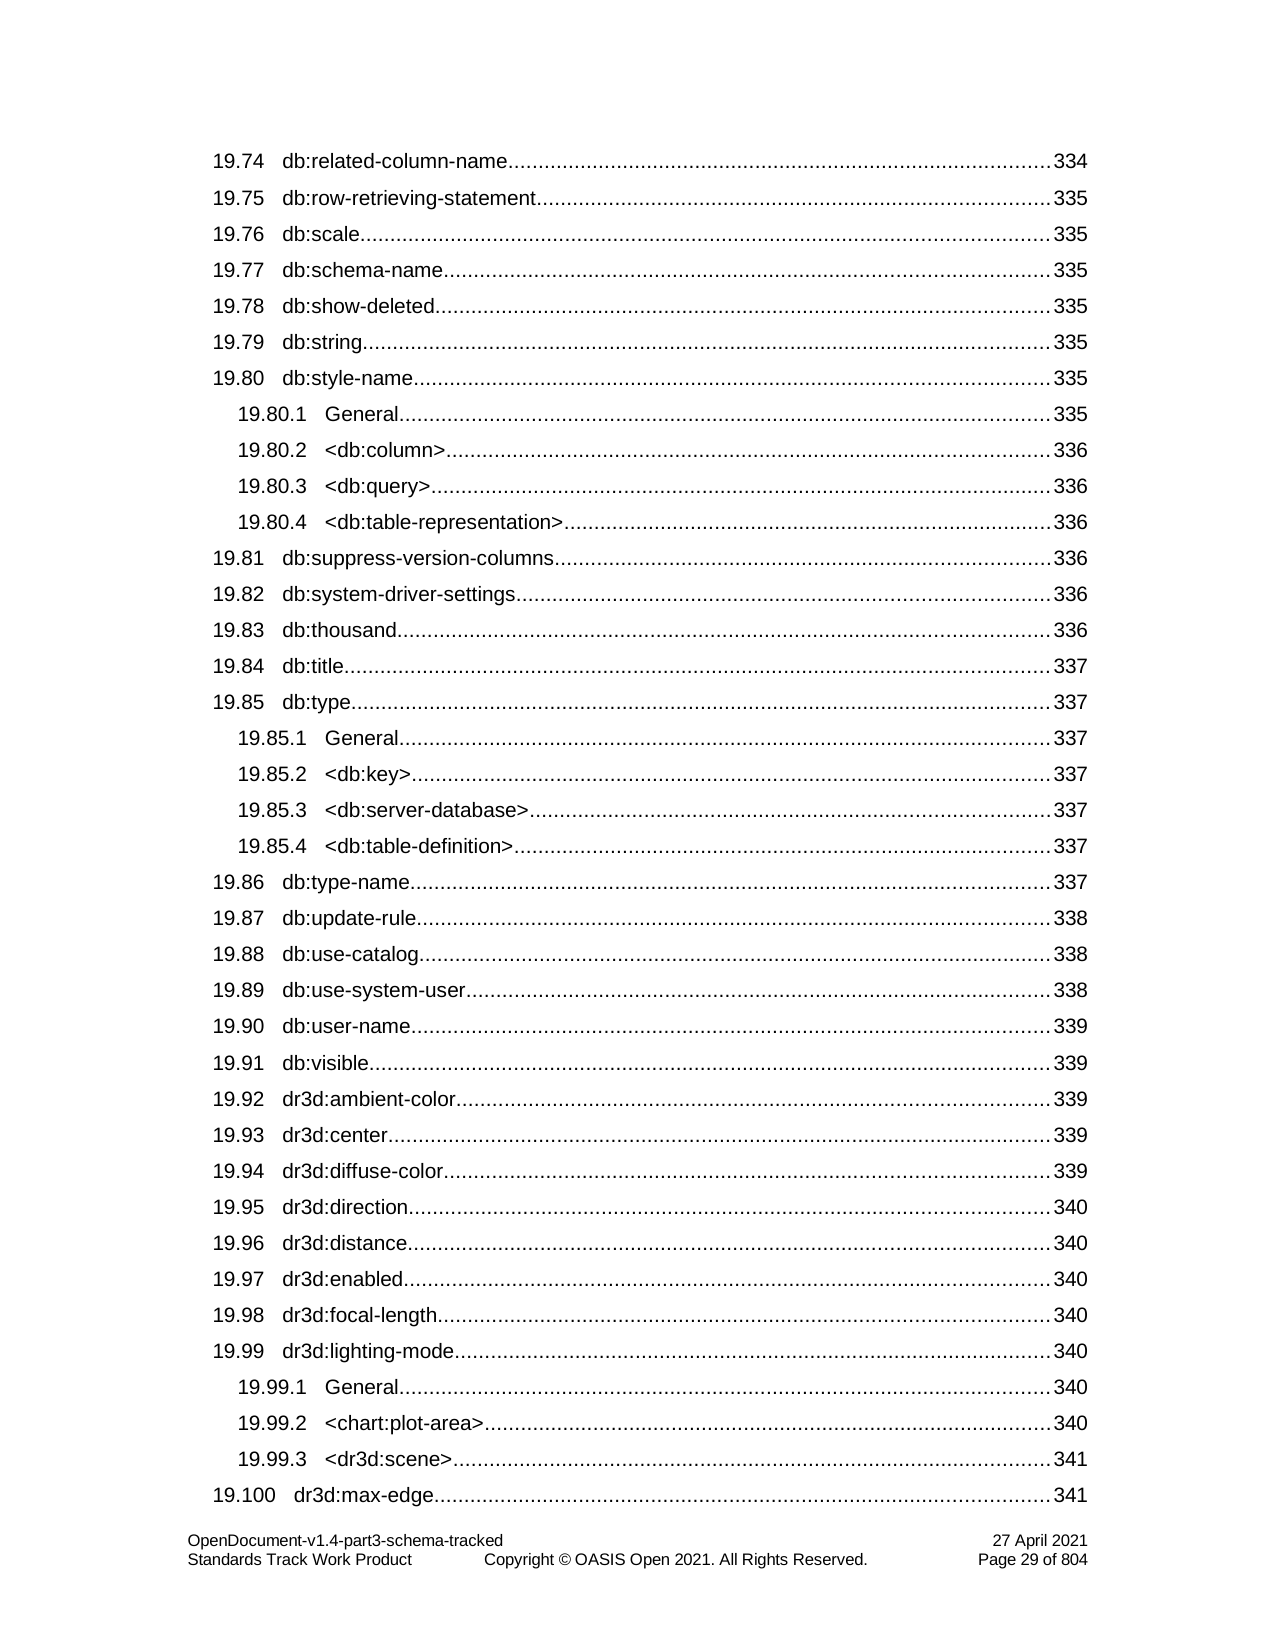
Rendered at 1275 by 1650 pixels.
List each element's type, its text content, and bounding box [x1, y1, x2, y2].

text 19.94 dr3d:diffuse-color 339 [212, 1159, 1088, 1183]
text 19.81 db:suppress-version-columns 336 [212, 546, 1088, 570]
text 19.77 db:schema-name 335 [212, 258, 1088, 282]
text 19.78 db:show-deleted 335 [212, 294, 1088, 318]
text 19.85.1 General 337 [237, 727, 1088, 750]
text 19.92 dr3d:ambient-color 339 [212, 1087, 1088, 1111]
text 19.75 db:row-retrieving-statement 335 [212, 186, 1088, 209]
text 19.96 dr3d:distance 340 [212, 1231, 1088, 1255]
text 19.91 db:visible 339 [212, 1051, 1088, 1074]
text 19.87 db:update-rule 338 [212, 907, 1088, 930]
text 19.90 db:user-name 339 [212, 1015, 1088, 1038]
text 19.99 dr3d:lighting-mode 340 [212, 1339, 1088, 1363]
text 19.97 dr3d:enabled 340 [212, 1267, 1088, 1291]
text 19.82 db:system-driver-settings 336 [212, 582, 1088, 606]
text 19.99.2 <chart:plot-area> 340 [237, 1411, 1088, 1435]
text 19.93 dr3d:center 339 [212, 1123, 1088, 1147]
text 19.98 dr3d:focal-length 340 [212, 1303, 1088, 1327]
text 19.99.1 General 340 [237, 1375, 1088, 1399]
text 19.99.3 <dr3d:scene> 341 [237, 1447, 1088, 1471]
text 19.80.1 General 335 [237, 402, 1088, 426]
text 19.83 db:thousand 336 [212, 618, 1088, 642]
text 19.84 db:title 337 [212, 654, 1088, 678]
text 19.79 db:string 335 [212, 330, 1088, 354]
text 19.89 db:use-system-user 338 [212, 979, 1088, 1002]
text 19.80 db:style-name 335 [212, 366, 1088, 390]
text 19.85.2 <db:key> 337 [237, 763, 1088, 786]
text 19.85.3 <db:server-database> 337 [237, 799, 1088, 822]
text 19.100 dr3d:max-edge 341 [212, 1483, 1088, 1507]
text 19.74 db:related-column-name 334 [212, 150, 1088, 173]
text 19.85.4 <db:table-definition> 337 [237, 835, 1088, 858]
text 19.95 dr3d:direction 340 [212, 1195, 1088, 1219]
text 19.76 db:scale 335 [212, 222, 1088, 246]
text 19.85 db:type 337 [212, 691, 1088, 714]
text 19.80.3 <db:query> 336 [237, 474, 1088, 498]
text 19.80.4 <db:table-representation> 336 [237, 510, 1088, 534]
text 19.88 db:use-catalog 338 [212, 943, 1088, 966]
text 19.80.2 <db:column> 336 [237, 438, 1088, 462]
text 19.86 db:type-name 337 [212, 871, 1088, 894]
